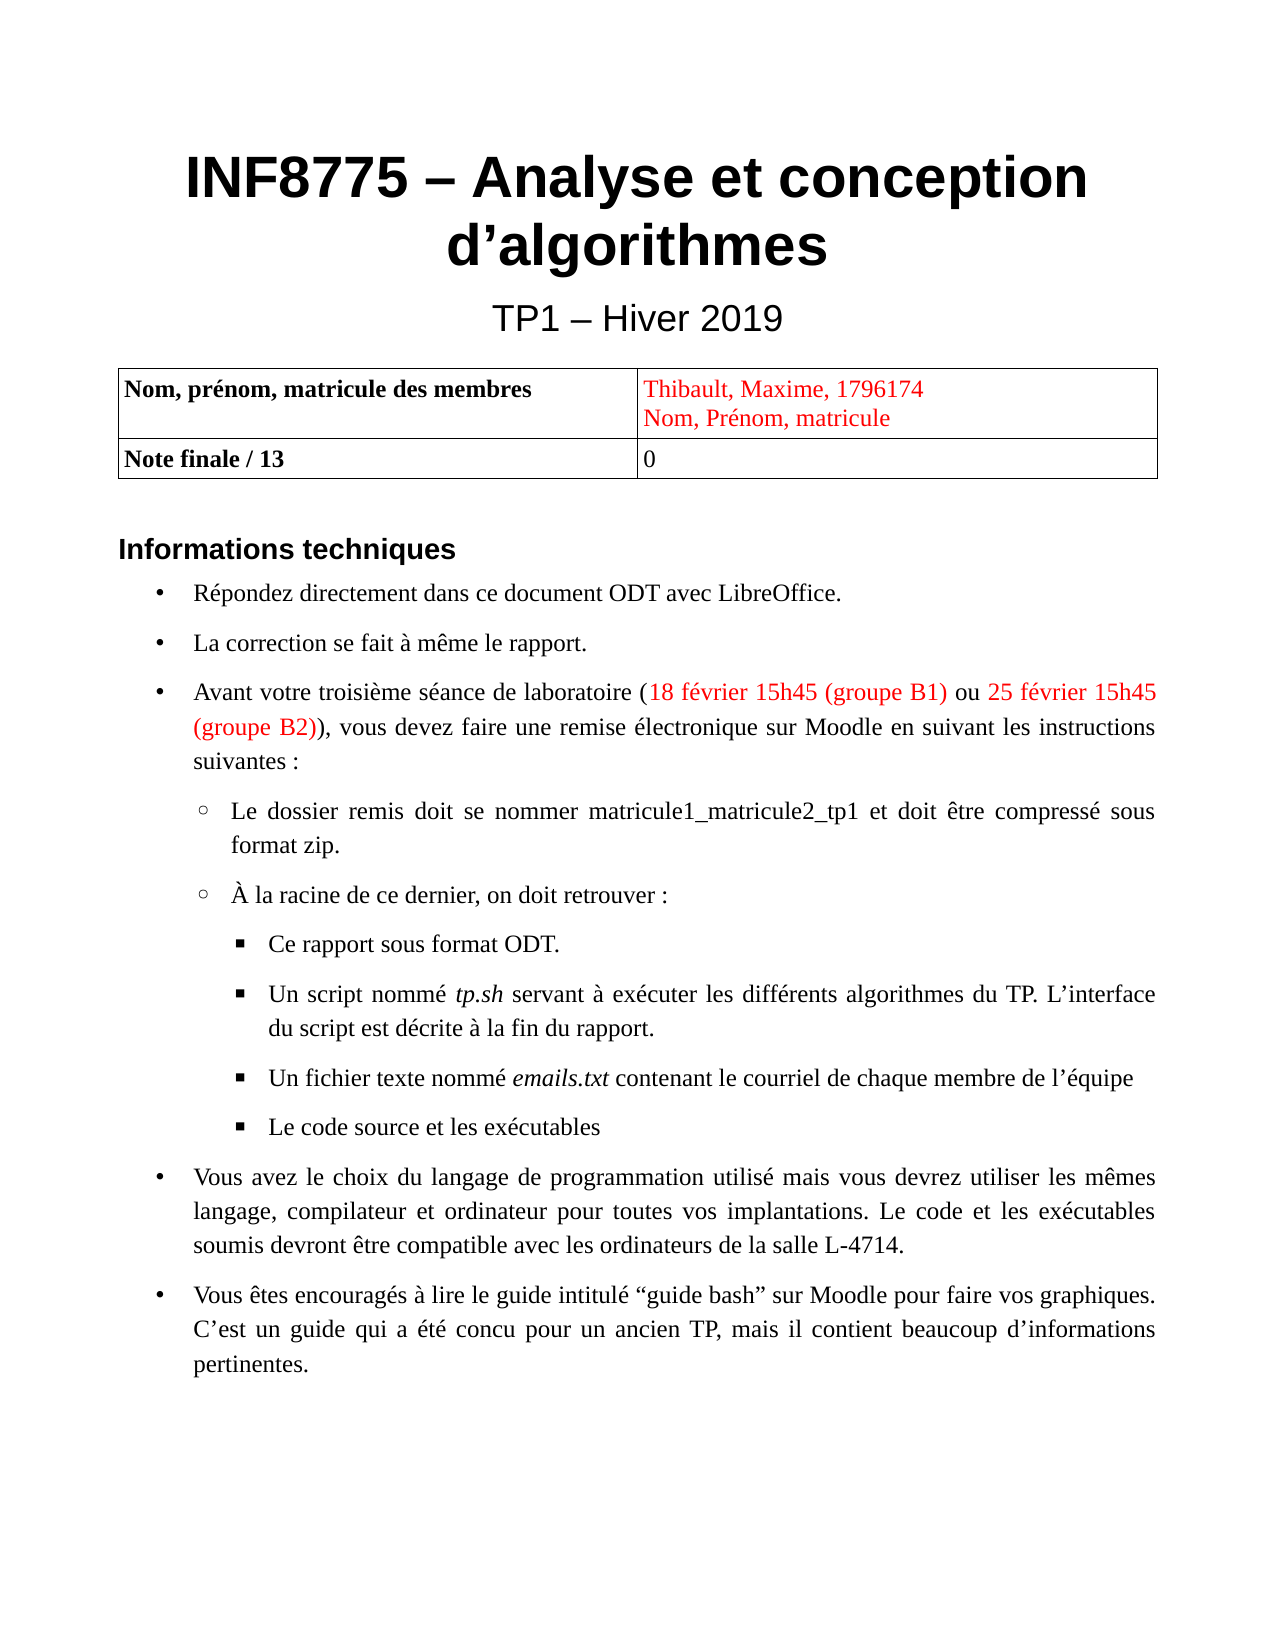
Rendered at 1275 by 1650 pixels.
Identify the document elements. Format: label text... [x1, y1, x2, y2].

text TP1 – Hiver 2019 [118, 296, 1157, 339]
list À la racine de ce dernier, on doit retrouver : [193, 880, 1157, 908]
list Ce rapport sous format ODT. [231, 929, 1157, 958]
list Le code source et les exécutables [231, 1112, 1157, 1141]
list Répondez directement dans ce document ODT avec LibreOffice. [156, 578, 1157, 607]
table_header Nom, prénom, matricule des membres [119, 369, 637, 437]
list Le dossier remis doit se nommer matricule1_matricule2_tp1 et doit être compressé sous format zip. [193, 796, 1157, 859]
list La correction se fait à même le rapport. [156, 628, 1157, 657]
table_cell Note finale / 13 [119, 439, 637, 478]
subtitle Informations techniques [118, 532, 1157, 566]
text INF8775 – Analyse et conception d’algorithmes [118, 143, 1157, 277]
list Un script nommé tp.sh servant à exécuter les différents algorithmes du TP. L’interface du script est décrite à la fin du rapport. [231, 979, 1157, 1042]
table_header Thibault, Maxime, 1796174 Nom, Prénom, matricule [638, 369, 1157, 437]
list Vous êtes encouragés à lire le guide intitulé “guide bash” sur Moodle pour faire vos graphiques. C’est un guide qui a été concu pour un ancien TP, mais il contient beaucoup d’informations pertinentes. [156, 1280, 1157, 1378]
list Un fichier texte nommé emails.txt contenant le courriel de chaque membre de l’équipe [231, 1063, 1157, 1091]
list Avant votre troisième séance de laboratoire (18 février 15h45 (groupe B1) ou 25 février 15h45 (groupe B2)), vous devez faire une remise électronique sur Moodle en suivant les instructions suivantes : [156, 677, 1157, 775]
list Vous avez le choix du langage de programmation utilisé mais vous devrez utiliser les mêmes langage, compilateur et ordinateur pour toutes vos implantations. Le code et les exécutables soumis devront être compatible avec les ordinateurs de la salle L-4714. [156, 1162, 1157, 1259]
table_cell 0 [638, 439, 1157, 478]
